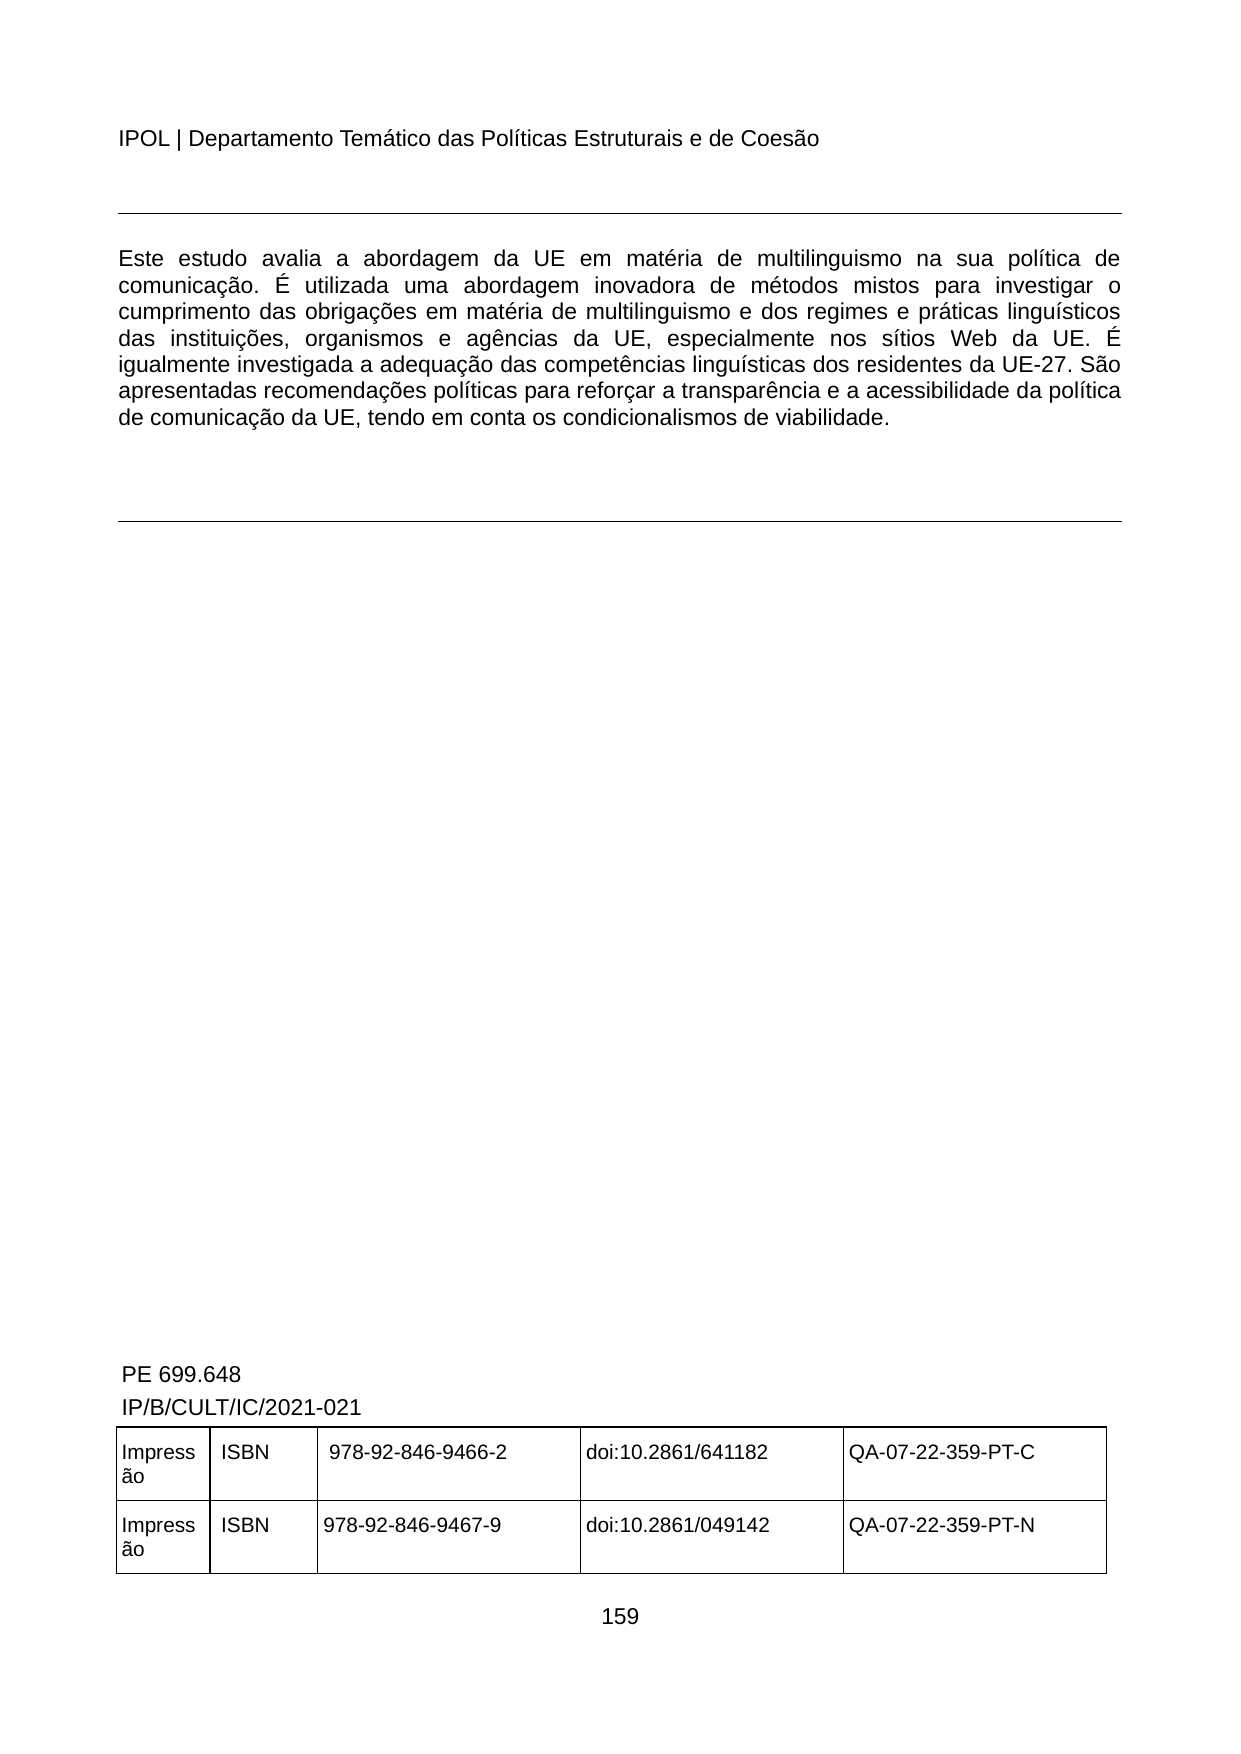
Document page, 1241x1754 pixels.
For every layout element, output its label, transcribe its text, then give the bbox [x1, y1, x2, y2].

text Impressão [121, 1513, 204, 1561]
text doi:10.2861/641182 [586, 1440, 838, 1464]
text QA-07-22-359-PT-C [849, 1440, 1101, 1464]
text ISBN [215, 1440, 312, 1464]
text IP/B/CULT/IC/2021-021 [121, 1394, 1112, 1420]
text 978-92-846-9466-2 [323, 1440, 575, 1464]
text PE 699.648 [121, 1361, 1112, 1387]
text Este estudo avalia a abordagem da UE em matéria de multilinguismo na sua política de comunicação. É utilizada uma abordagem inovadora de métodos mistos para investigar o cumprimento das obrigações em matéria de multilinguismo e dos regimes e práticas linguísticos das instituições, organismos e agências da UE, especialmente nos sítios Web da UE. É igualmente investigada a adequação das competências linguísticas dos residentes da UE-27. São apresentadas recomendações políticas para reforçar a transparência e a acessibilidade da política de comunicação da UE, tendo em conta os condicionalismos de viabilidade. [118, 243, 1122, 430]
text doi:10.2861/049142 [586, 1513, 838, 1537]
text QA-07-22-359-PT-N [849, 1513, 1101, 1537]
text Impressão [121, 1440, 204, 1488]
text ISBN [215, 1513, 312, 1537]
text 978-92-846-9467-9 [323, 1513, 575, 1537]
